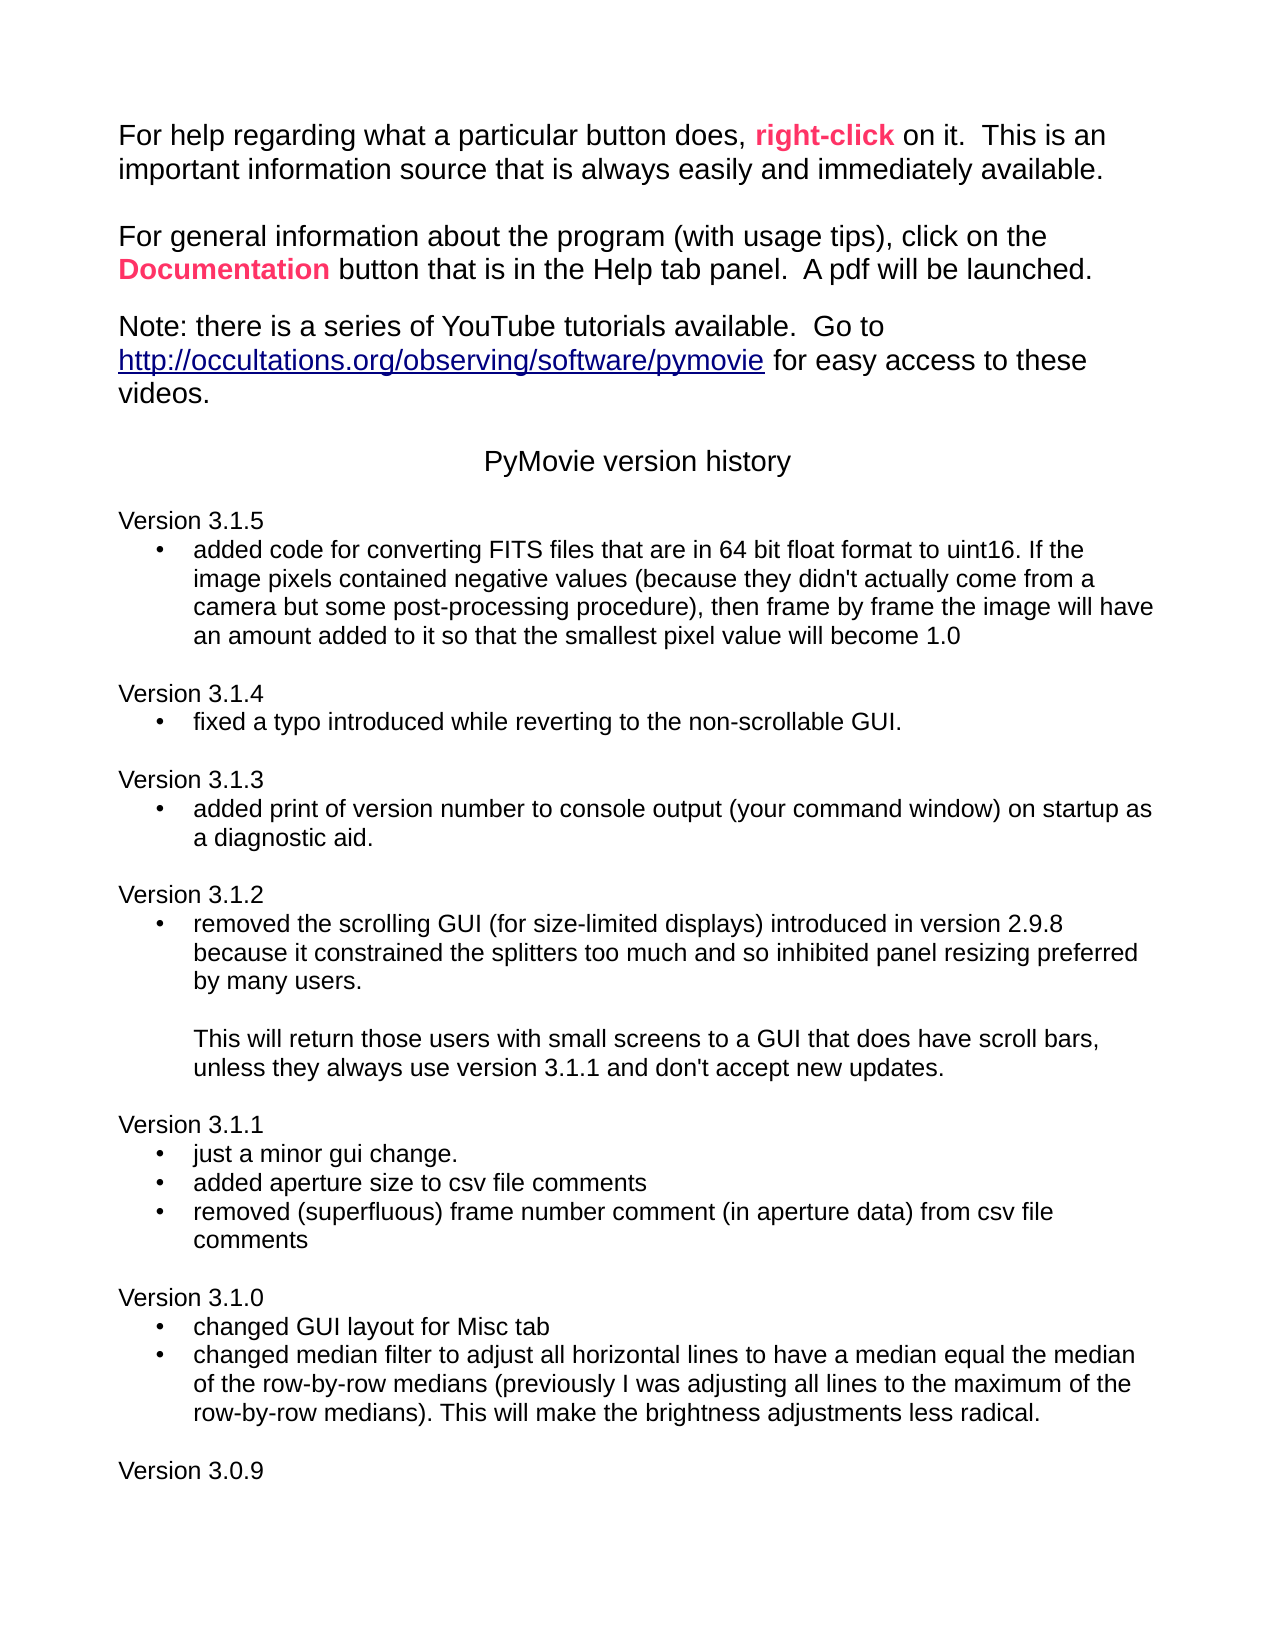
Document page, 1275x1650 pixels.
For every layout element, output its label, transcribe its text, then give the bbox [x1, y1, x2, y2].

list changed GUI layout for Misc tab [156, 1312, 1157, 1341]
list fixed a typo introduced while reverting to the non-scrollable GUI. [156, 707, 1157, 765]
text For help regarding what a particular button does, right-click on it. This is an important information source that is always easily and immediately available. [118, 118, 1157, 185]
text Version 3.0.9 [118, 1456, 1157, 1484]
list changed median filter to adjust all horizontal lines to have a median equal the median of the row-by-row medians (previously I was adjusting all lines to the maximum of the row-by-row medians). This will make the brightness adjustments less radical. [156, 1341, 1157, 1456]
text Note: there is a series of YouTube tutorials available. Go to http://occultations.org/observing/software/pymovie for easy access to these videos. [118, 309, 1157, 410]
list just a minor gui change. [156, 1139, 1157, 1168]
text For general information about the program (with usage tips), click on the Documentation button that is in the Help tab panel. A pdf will be launched. [118, 219, 1157, 286]
list added aperture size to csv file comments [156, 1168, 1157, 1197]
text Version 3.1.5 [118, 506, 1157, 535]
list added print of version number to console output (your command window) on startup as a diagnostic aid. [156, 794, 1157, 880]
text Version 3.1.1 [118, 1110, 1157, 1139]
text Version 3.1.4 [118, 678, 1157, 707]
text Version 3.1.0 [118, 1283, 1157, 1312]
text Version 3.1.2 [118, 880, 1157, 909]
list removed the scrolling GUI (for size-limited displays) introduced in version 2.9.8 because it constrained the splitters too much and so inhibited panel resizing preferred by many users. This will return those users with small screens to a GUI that does have scroll bars, unless they always use version 3.1.1 and don't accept new updates. [156, 909, 1157, 1110]
list removed (superfluous) frame number comment (in aperture data) from csv file comments [156, 1197, 1157, 1283]
text PyMovie version history [118, 444, 1157, 477]
list added code for converting FITS files that are in 64 bit float format to uint16. If the image pixels contained negative values (because they didn't actually come from a camera but some post-processing procedure), then frame by frame the image will have an amount added to it so that the smallest pixel value will become 1.0 [156, 535, 1157, 650]
text Version 3.1.3 [118, 765, 1157, 794]
